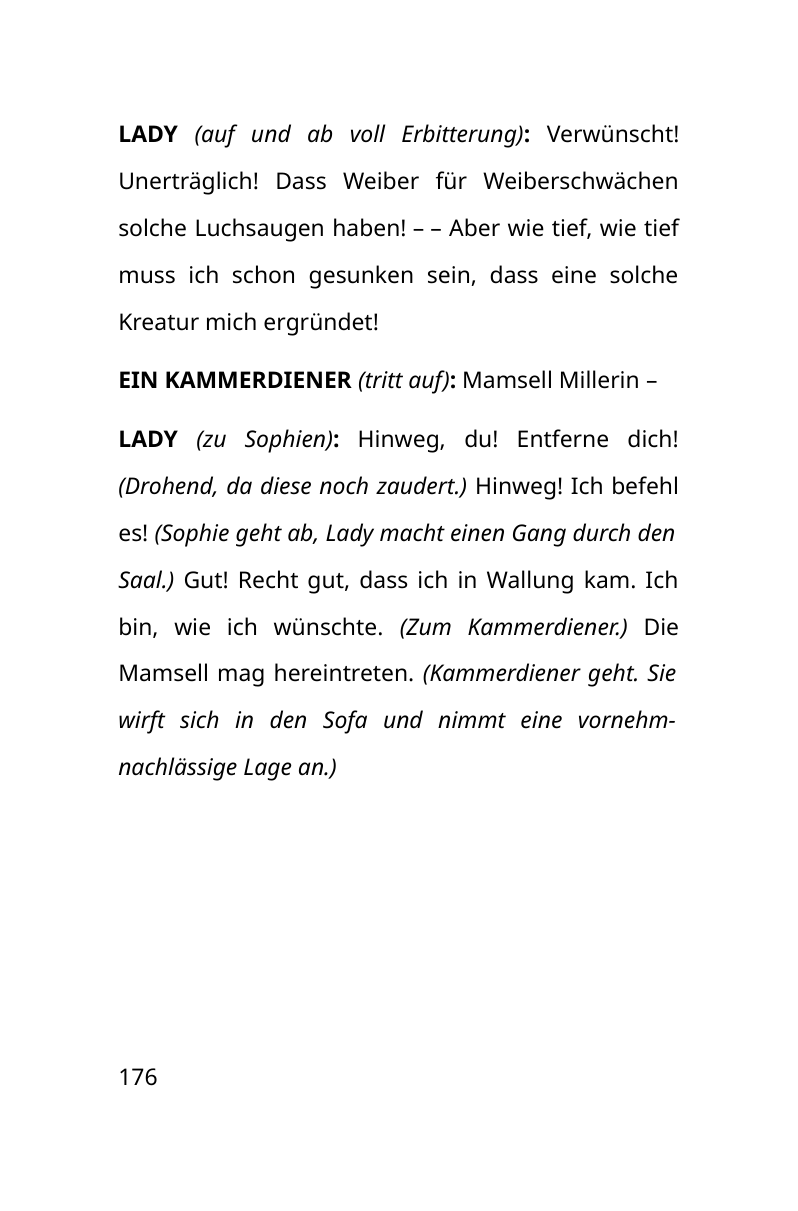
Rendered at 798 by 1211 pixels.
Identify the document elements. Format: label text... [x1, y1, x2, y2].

text EIN KAMMERDIENER (tritt auf): Mamsell Millerin – [118, 364, 679, 396]
text LADY (auf und ab voll Erbitterung): Verwünscht! Unerträglich! Dass Weiber für Weiberschwächen solche Luchsaugen haben! – – Aber wie tief, wie tief muss ich schon gesunken sein, dass eine solche Kreatur mich ergründet! [118, 118, 679, 337]
text LADY (zu Sophien): Hinweg, du! Entferne dich! (Drohend, da diese noch zaudert.) Hinweg! Ich befehl es! (Sophie geht ab, Lady macht einen Gang durch den Saal.) Gut! Recht gut, dass ich in Wallung kam. Ich bin, wie ich wünschte. (Zum Kammerdiener.) Die Mamsell mag hereintreten. (Kammerdiener geht. Sie wirft sich in den Sofa und nimmt eine vornehm-nachlässige Lage an.) [118, 423, 679, 782]
